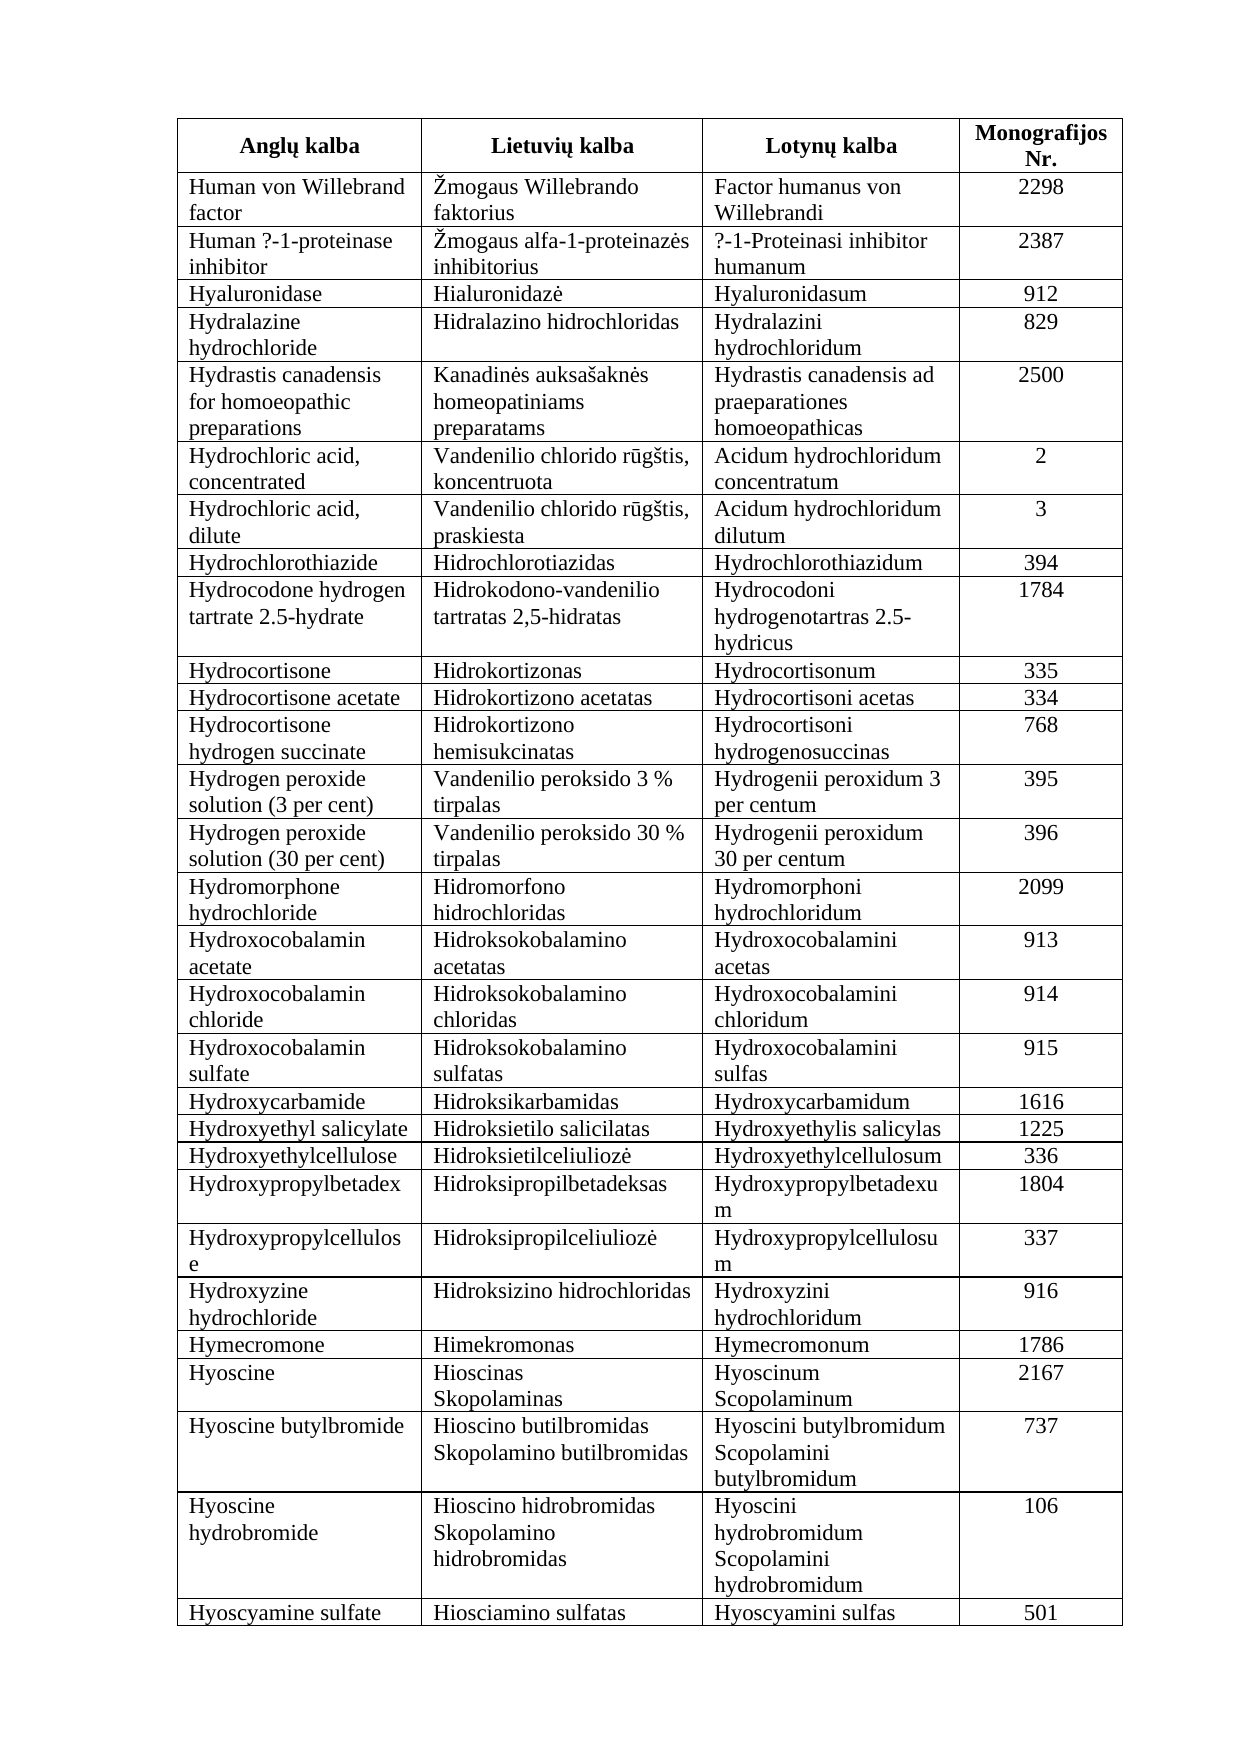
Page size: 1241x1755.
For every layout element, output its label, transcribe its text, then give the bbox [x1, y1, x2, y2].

table_cell Hydrochloric acid, dilute [178, 495, 421, 548]
table_cell Kanadinės auksašaknės homeopatiniams preparatams [422, 362, 702, 441]
table_cell Hydrochloric acid, concentrated [178, 442, 421, 494]
table_cell 1616 [960, 1088, 1122, 1114]
table_cell 337 [960, 1224, 1122, 1276]
table_cell Acidum hydrochloridum concentratum [703, 442, 959, 494]
table_cell Hidrokortizono hemisukcinatas [422, 711, 702, 764]
table_cell Žmogaus alfa‑1-proteinazės inhibitorius [422, 227, 702, 279]
table_cell 106 [960, 1493, 1122, 1598]
table_cell Hyoscine butylbromide [178, 1412, 421, 1491]
table_cell Hyoscinum Scopolaminum [703, 1359, 959, 1411]
table_cell Hydroxocobalamin acetate [178, 926, 421, 979]
table_cell Hydrocodoni hydrogenotartras 2.5-hydricus [703, 577, 959, 656]
table_cell Hidroksokobalamino sulfatas [422, 1034, 702, 1087]
table_cell Human von Willebrand factor [178, 173, 421, 226]
table_cell 1225 [960, 1115, 1122, 1141]
table_cell Hydroxycarbamide [178, 1088, 421, 1114]
table_cell Hyoscine [178, 1359, 421, 1411]
table_cell Hydrastis canadensis for homoeopathic preparations [178, 362, 421, 441]
table_cell Hydrogenii peroxidum 3 per centum [703, 765, 959, 818]
table_cell Hydroxypropylbetadex [178, 1170, 421, 1223]
table_cell Hydrastis canadensis ad praeparationes homoeopathicas [703, 362, 959, 441]
table_cell Hyoscini butylbromidum Scopolamini butylbromidum [703, 1412, 959, 1491]
table_header Lotynų kalba [703, 119, 959, 172]
table_cell Hyaluronidase [178, 280, 421, 307]
table_cell Žmogaus Willebrando faktorius [422, 173, 702, 226]
table_cell 2500 [960, 362, 1122, 441]
table_cell Hyaluronidasum [703, 280, 959, 307]
table_cell Vandenilio chlorido rūgštis, koncentruota [422, 442, 702, 494]
table_cell Hidroksietilceliuliozė [422, 1143, 702, 1169]
table_cell Hydrocortisone acetate [178, 684, 421, 710]
table_cell Hidrochlorotiazidas [422, 549, 702, 576]
table_cell Hydroxyzine hydrochloride [178, 1278, 421, 1330]
table_cell Hidroksikarbamidas [422, 1088, 702, 1114]
table_cell Hydrogenii peroxidum 30 per centum [703, 819, 959, 872]
table_cell Himekromonas [422, 1331, 702, 1357]
table_cell Hydrogen peroxide solution (3 per cent) [178, 765, 421, 818]
table_cell Hidrokortizono acetatas [422, 684, 702, 710]
table_cell Hydroxocobalamin chloride [178, 980, 421, 1033]
table_cell Hydrocodone hydrogen tartrate 2.5-hydrate [178, 577, 421, 656]
table_cell Human ?-1-proteinase inhibitor [178, 227, 421, 279]
table_cell Hioscino butilbromidas Skopolamino butilbromidas [422, 1412, 702, 1491]
table_cell Hydroxyethylis salicylas [703, 1115, 959, 1141]
table_cell 335 [960, 657, 1122, 683]
table_cell Hidroksipropilceliuliozė [422, 1224, 702, 1276]
table_header Lietuvių kalba [422, 119, 702, 172]
table_cell 1784 [960, 577, 1122, 656]
table_cell Hydroxycarbamidum [703, 1088, 959, 1114]
table_cell 1786 [960, 1331, 1122, 1357]
table_cell Hidroksipropilbetadeksas [422, 1170, 702, 1223]
table_cell Hydroxypropylcellulose [178, 1224, 421, 1276]
table_cell 2 [960, 442, 1122, 494]
table_cell Hydrocortisoni hydrogenosuccinas [703, 711, 959, 764]
table_cell Hydroxocobalamini acetas [703, 926, 959, 979]
table_cell 395 [960, 765, 1122, 818]
table_cell 2167 [960, 1359, 1122, 1411]
table_cell Hidrokodono-vandenilio tartratas 2,5-hidratas [422, 577, 702, 656]
table_cell Vandenilio peroksido 30 % tirpalas [422, 819, 702, 872]
table_cell Hydrogen peroxide solution (30 per cent) [178, 819, 421, 872]
table_cell Hydroxypropylcellulosum [703, 1224, 959, 1276]
table_cell 336 [960, 1143, 1122, 1169]
table_cell 3 [960, 495, 1122, 548]
table_cell 394 [960, 549, 1122, 576]
table_cell Hidralazino hidrochloridas [422, 308, 702, 361]
table_cell Hymecromonum [703, 1331, 959, 1357]
table_cell Hydroxocobalamini chloridum [703, 980, 959, 1033]
table_cell Hiosciamino sulfatas [422, 1599, 702, 1625]
table_cell Hydralazine hydrochloride [178, 308, 421, 361]
table_cell Hydroxyethylcellulosum [703, 1143, 959, 1169]
table_cell Hidroksietilo salicilatas [422, 1115, 702, 1141]
table_cell 396 [960, 819, 1122, 872]
table_cell Hydroxocobalamini sulfas [703, 1034, 959, 1087]
table_cell Hioscinas Skopolaminas [422, 1359, 702, 1411]
table_cell Hidrokortizonas [422, 657, 702, 683]
table_cell Hydrocortisonum [703, 657, 959, 683]
table_cell 2298 [960, 173, 1122, 226]
table_cell Hydromorphone hydrochloride [178, 873, 421, 925]
table_cell Hyoscyamine sulfate [178, 1599, 421, 1625]
table_cell 737 [960, 1412, 1122, 1491]
table_cell Hydromorphoni hydrochloridum [703, 873, 959, 925]
table_cell Hioscino hidrobromidas Skopolamino hidrobromidas [422, 1493, 702, 1598]
table_cell Hydrocortisone [178, 657, 421, 683]
table_cell 2387 [960, 227, 1122, 279]
table_cell 914 [960, 980, 1122, 1033]
table_cell Hydrocortisoni acetas [703, 684, 959, 710]
table_cell 829 [960, 308, 1122, 361]
table_cell ?-1-Proteinasi inhibitor humanum [703, 227, 959, 279]
table_cell Hydroxyethyl salicylate [178, 1115, 421, 1141]
table_cell 915 [960, 1034, 1122, 1087]
table_header Monografijos Nr. [960, 119, 1122, 172]
table_cell Hydrocortisone hydrogen succinate [178, 711, 421, 764]
table_cell Hyoscyamini sulfas [703, 1599, 959, 1625]
table_cell 334 [960, 684, 1122, 710]
table_cell Vandenilio peroksido 3 % tirpalas [422, 765, 702, 818]
table_cell 1804 [960, 1170, 1122, 1223]
table_cell 912 [960, 280, 1122, 307]
table_cell Hydroxypropylbetadexum [703, 1170, 959, 1223]
table_cell Hidroksizino hidrochloridas [422, 1278, 702, 1330]
table_cell Hydralazini hydrochloridum [703, 308, 959, 361]
table_cell Hialuronidazė [422, 280, 702, 307]
table_cell Hidroksokobalamino acetatas [422, 926, 702, 979]
table_cell Hydroxyethylcellulose [178, 1143, 421, 1169]
table_cell Hyoscini hydrobromidum Scopolamini hydrobromidum [703, 1493, 959, 1598]
table_cell 501 [960, 1599, 1122, 1625]
table_cell Hyoscine hydrobromide [178, 1493, 421, 1598]
table_cell Hydrochlorothiazide [178, 549, 421, 576]
table_cell Acidum hydrochloridum dilutum [703, 495, 959, 548]
table_cell 768 [960, 711, 1122, 764]
table_cell Hidroksokobalamino chloridas [422, 980, 702, 1033]
table_cell 916 [960, 1278, 1122, 1330]
table_header Anglų kalba [178, 119, 421, 172]
table_cell Hymecromone [178, 1331, 421, 1357]
table_cell Hidromorfono hidrochloridas [422, 873, 702, 925]
table_cell Vandenilio chlorido rūgštis, praskiesta [422, 495, 702, 548]
table_cell Factor humanus von Willebrandi [703, 173, 959, 226]
table_cell 2099 [960, 873, 1122, 925]
table_cell Hydrochlorothiazidum [703, 549, 959, 576]
table_cell 913 [960, 926, 1122, 979]
table_cell Hydroxyzini hydrochloridum [703, 1278, 959, 1330]
table_cell Hydroxocobalamin sulfate [178, 1034, 421, 1087]
